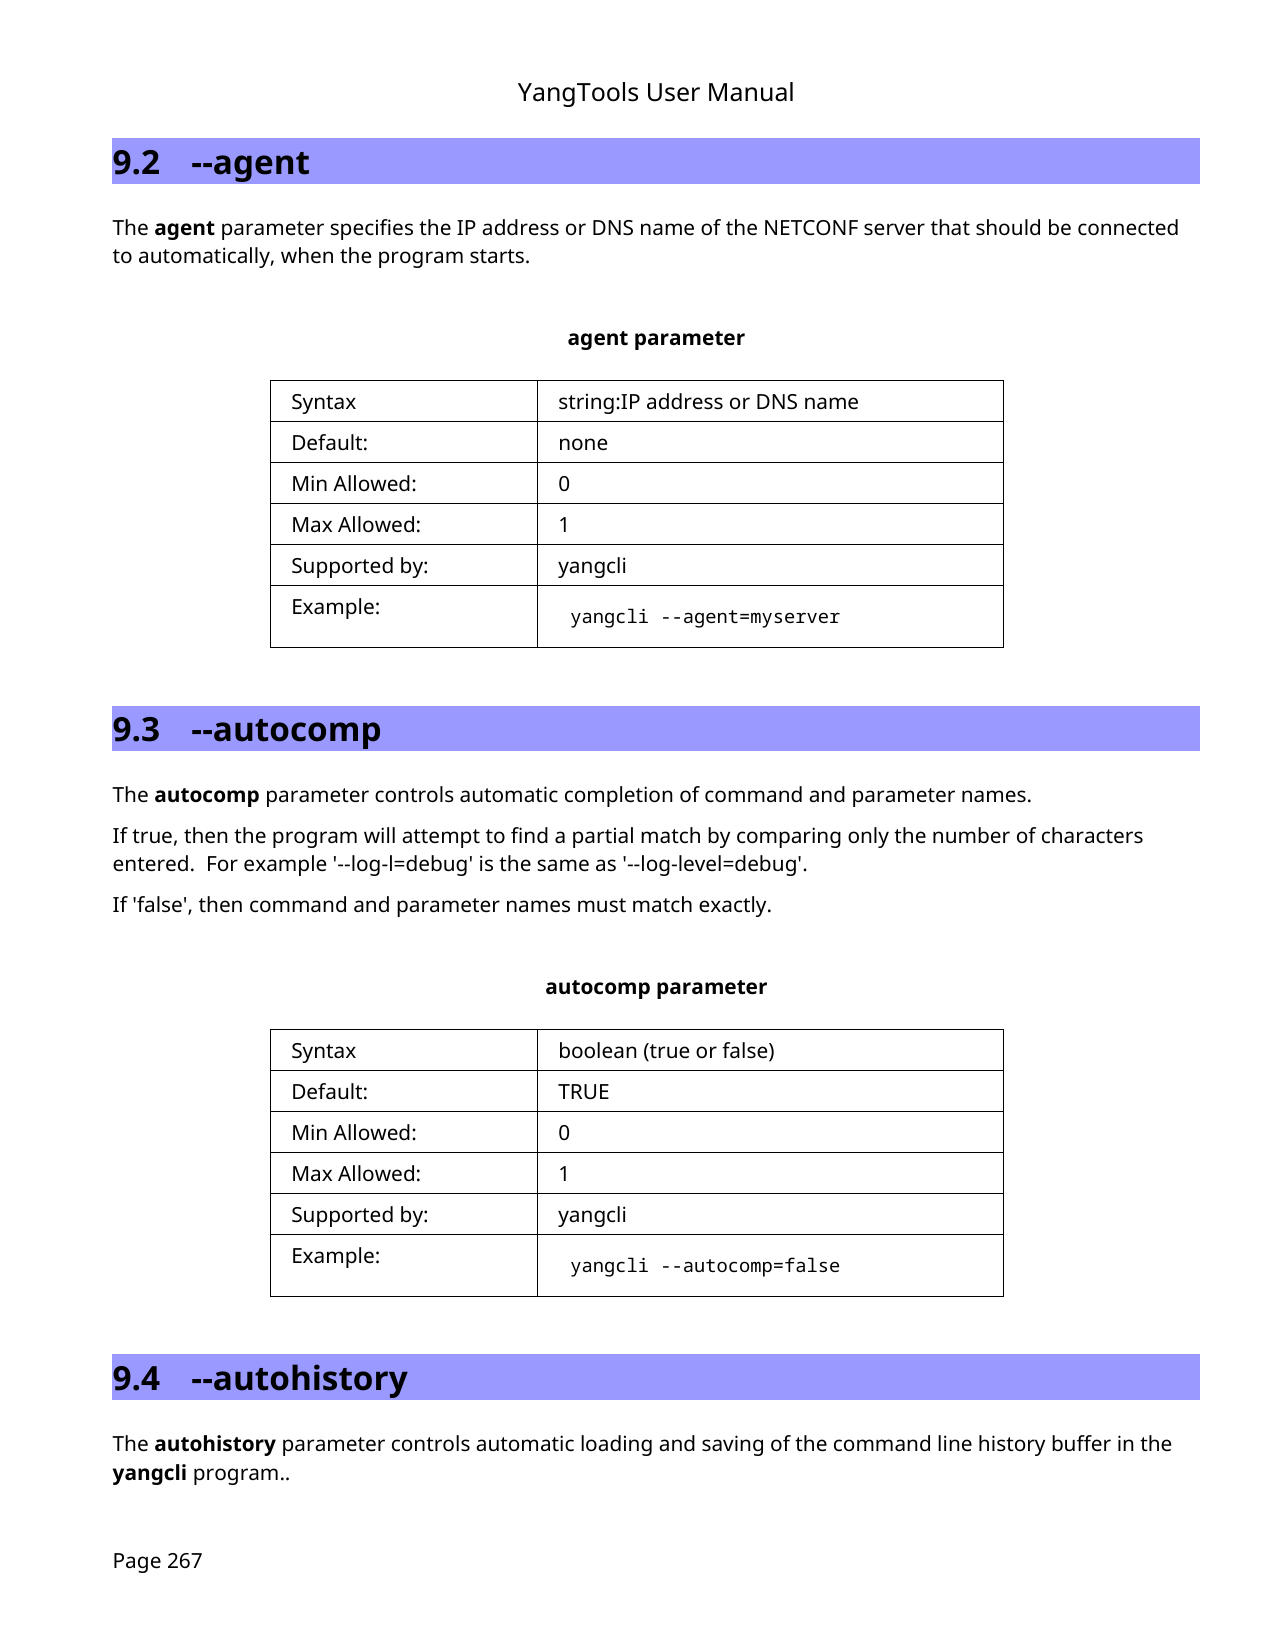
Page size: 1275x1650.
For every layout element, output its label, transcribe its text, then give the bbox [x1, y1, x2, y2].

table_cell Min Allowed: [271, 463, 537, 503]
table_cell Min Allowed: [271, 1112, 537, 1152]
table_header boolean (true or false) [538, 1030, 1003, 1070]
table_cell yangcli [538, 545, 1003, 585]
table_cell 0 [538, 1112, 1003, 1152]
table_cell Example: [271, 586, 537, 647]
subtitle --autohistory [112, 1354, 1200, 1400]
table_cell TRUE [538, 1071, 1003, 1111]
table_cell none [538, 422, 1003, 462]
table_cell Default: [271, 422, 537, 462]
table_cell 1 [538, 1153, 1003, 1193]
table_cell Max Allowed: [271, 1153, 537, 1193]
subtitle agent parameter [127, 323, 1185, 352]
text The agent parameter specifies the IP address or DNS name of the NETCONF server that should be connected to automatically, when the program starts. [112, 213, 1200, 270]
text If 'false', then command and parameter names must match exactly. [112, 891, 1200, 919]
table_header string:IP address or DNS name [538, 381, 1003, 421]
table_cell yangcli --agent=myserver [538, 586, 1003, 647]
table_cell Supported by: [271, 545, 537, 585]
table_header Syntax [271, 1030, 537, 1070]
text If true, then the program will attempt to find a partial match by comparing only the number of characters entered. For example '--log-l=debug' is the same as '--log-level=debug'. [112, 821, 1200, 878]
table_cell Default: [271, 1071, 537, 1111]
table_cell Supported by: [271, 1194, 537, 1234]
table_cell Example: [271, 1235, 537, 1296]
subtitle --agent [112, 138, 1200, 184]
table_cell yangcli [538, 1194, 1003, 1234]
text The autohistory parameter controls automatic loading and saving of the command line history buffer in the yangcli program.. [112, 1429, 1200, 1486]
table_cell 1 [538, 504, 1003, 544]
table_cell 0 [538, 463, 1003, 503]
subtitle --autocomp [112, 706, 1200, 751]
text The autocomp parameter controls automatic completion of command and parameter names. [112, 780, 1200, 809]
table_cell yangcli --autocomp=false [538, 1235, 1003, 1296]
subtitle autocomp parameter [127, 972, 1185, 1001]
table_header Syntax [271, 381, 537, 421]
table_cell Max Allowed: [271, 504, 537, 544]
